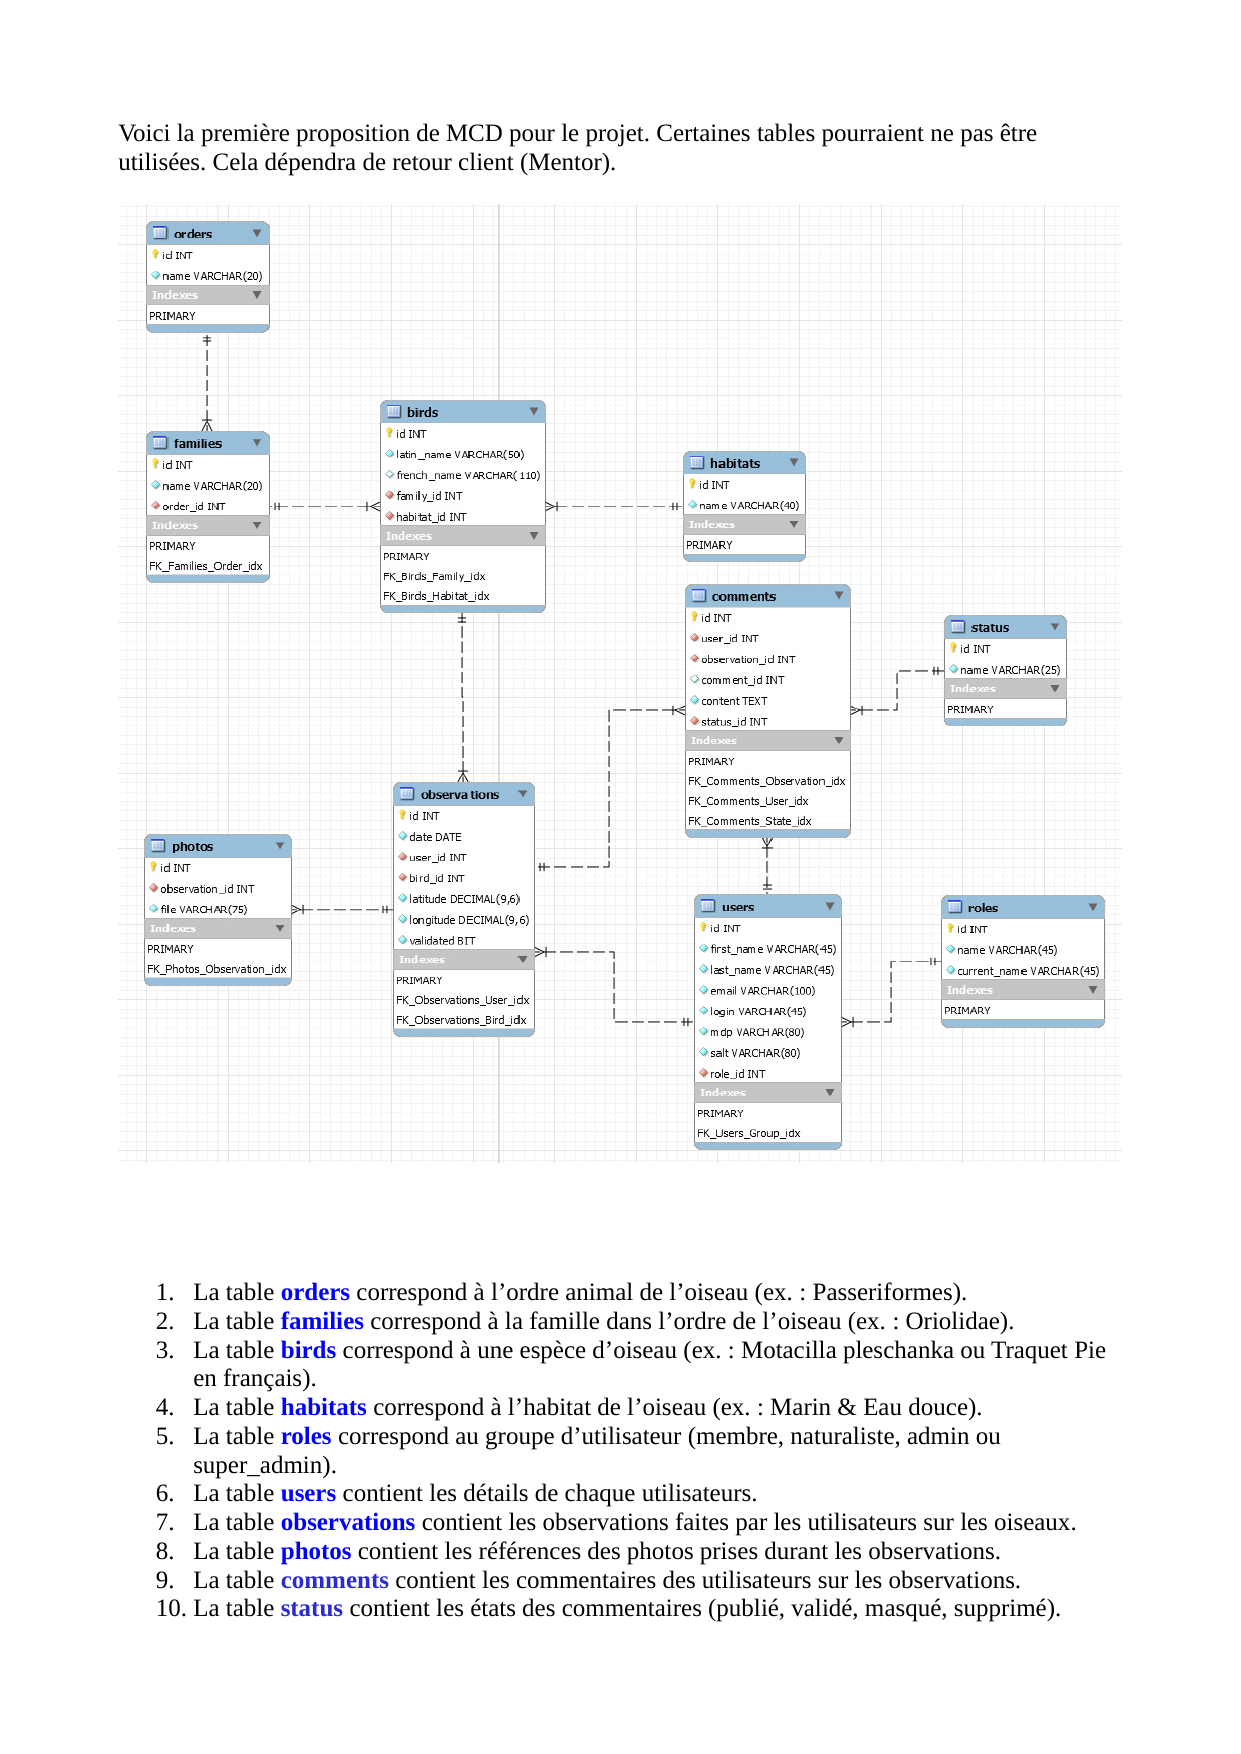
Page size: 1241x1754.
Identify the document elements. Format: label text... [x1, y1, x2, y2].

list La table observations contient les observations faites par les utilisateurs sur les oiseaux. [156, 1507, 1122, 1536]
list La table habitats correspond à l’habitat de l’oiseau (ex. : Marin & Eau douce). [156, 1392, 1122, 1421]
list La table status contient les états des commentaires (publié, validé, masqué, supprimé). [156, 1593, 1122, 1622]
list La table users contient les détails de chaque utilisateurs. [156, 1478, 1122, 1507]
text Voici la première proposition de MCD pour le projet. Certaines tables pourraient ne pas être utilisées. Cela dépendra de retour client (Mentor). [118, 118, 1122, 176]
list La table birds correspond à une espèce d’oiseau (ex. : Motacilla pleschanka ou Traquet Pie en français). [156, 1335, 1122, 1392]
list La table roles correspond au groupe d’utilisateur (membre, naturaliste, admin ou super_admin). [156, 1421, 1122, 1478]
list La table comments contient les commentaires des utilisateurs sur les observations. [156, 1565, 1122, 1593]
picture [118, 204, 1123, 1163]
list La table orders correspond à l’ordre animal de l’oiseau (ex. : Passeriformes). [156, 1277, 1122, 1306]
list La table photos contient les références des photos prises durant les observations. [156, 1536, 1122, 1565]
list La table families correspond à la famille dans l’ordre de l’oiseau (ex. : Oriolidae). [156, 1306, 1122, 1335]
